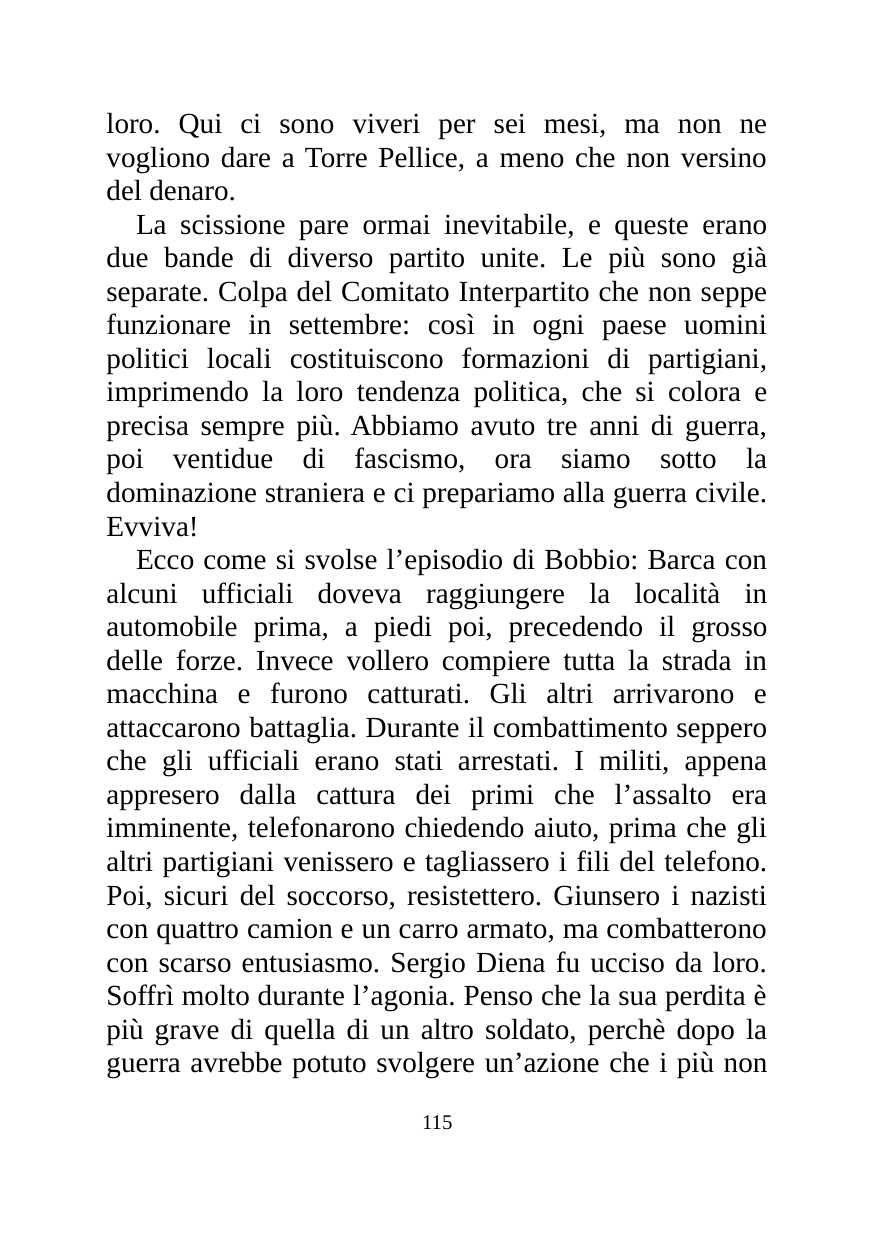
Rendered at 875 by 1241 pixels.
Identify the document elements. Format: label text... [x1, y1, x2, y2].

text La scissione pare ormai inevitabile, e queste erano due bande di diverso partito unite. Le più sono già separate. Colpa del Comitato Interpartito che non seppe funzionare in settembre: così in ogni paese uomini politici locali costituiscono formazioni di partigiani, imprimendo la loro tendenza politica, che si colora e precisa sempre più. Abbiamo avuto tre anni di guerra, poi ventidue di fascismo, ora siamo sotto la dominazione straniera e ci prepariamo alla guerra civile. Evviva! [106, 207, 768, 542]
text loro. Qui ci sono viveri per sei mesi, ma non ne vogliono dare a Torre Pellice, a meno che non versino del denaro. [106, 106, 768, 207]
text Ecco come si svolse l’episodio di Bobbio: Barca con alcuni ufficiali doveva raggiungere la località in automobile prima, a piedi poi, precedendo il grosso delle forze. Invece vollero compiere tutta la strada in macchina e furono catturati. Gli altri arrivarono e attaccarono battaglia. Durante il combattimento seppero che gli ufficiali erano stati arrestati. I militi, appena appresero dalla cattura dei primi che l’assalto era imminente, telefonarono chiedendo aiuto, prima che gli altri partigiani venissero e tagliassero i fili del telefono. Poi, sicuri del soccorso, resistettero. Giunsero i nazisti con quattro camion e un carro armato, ma combatterono con scarso entusiasmo. Sergio Diena fu ucciso da loro. Soffrì molto durante l’agonia. Penso che la sua perdita è più grave di quella di un altro soldato, perchè dopo la guerra avrebbe potuto svolgere un’azione che i più non [106, 542, 768, 1079]
